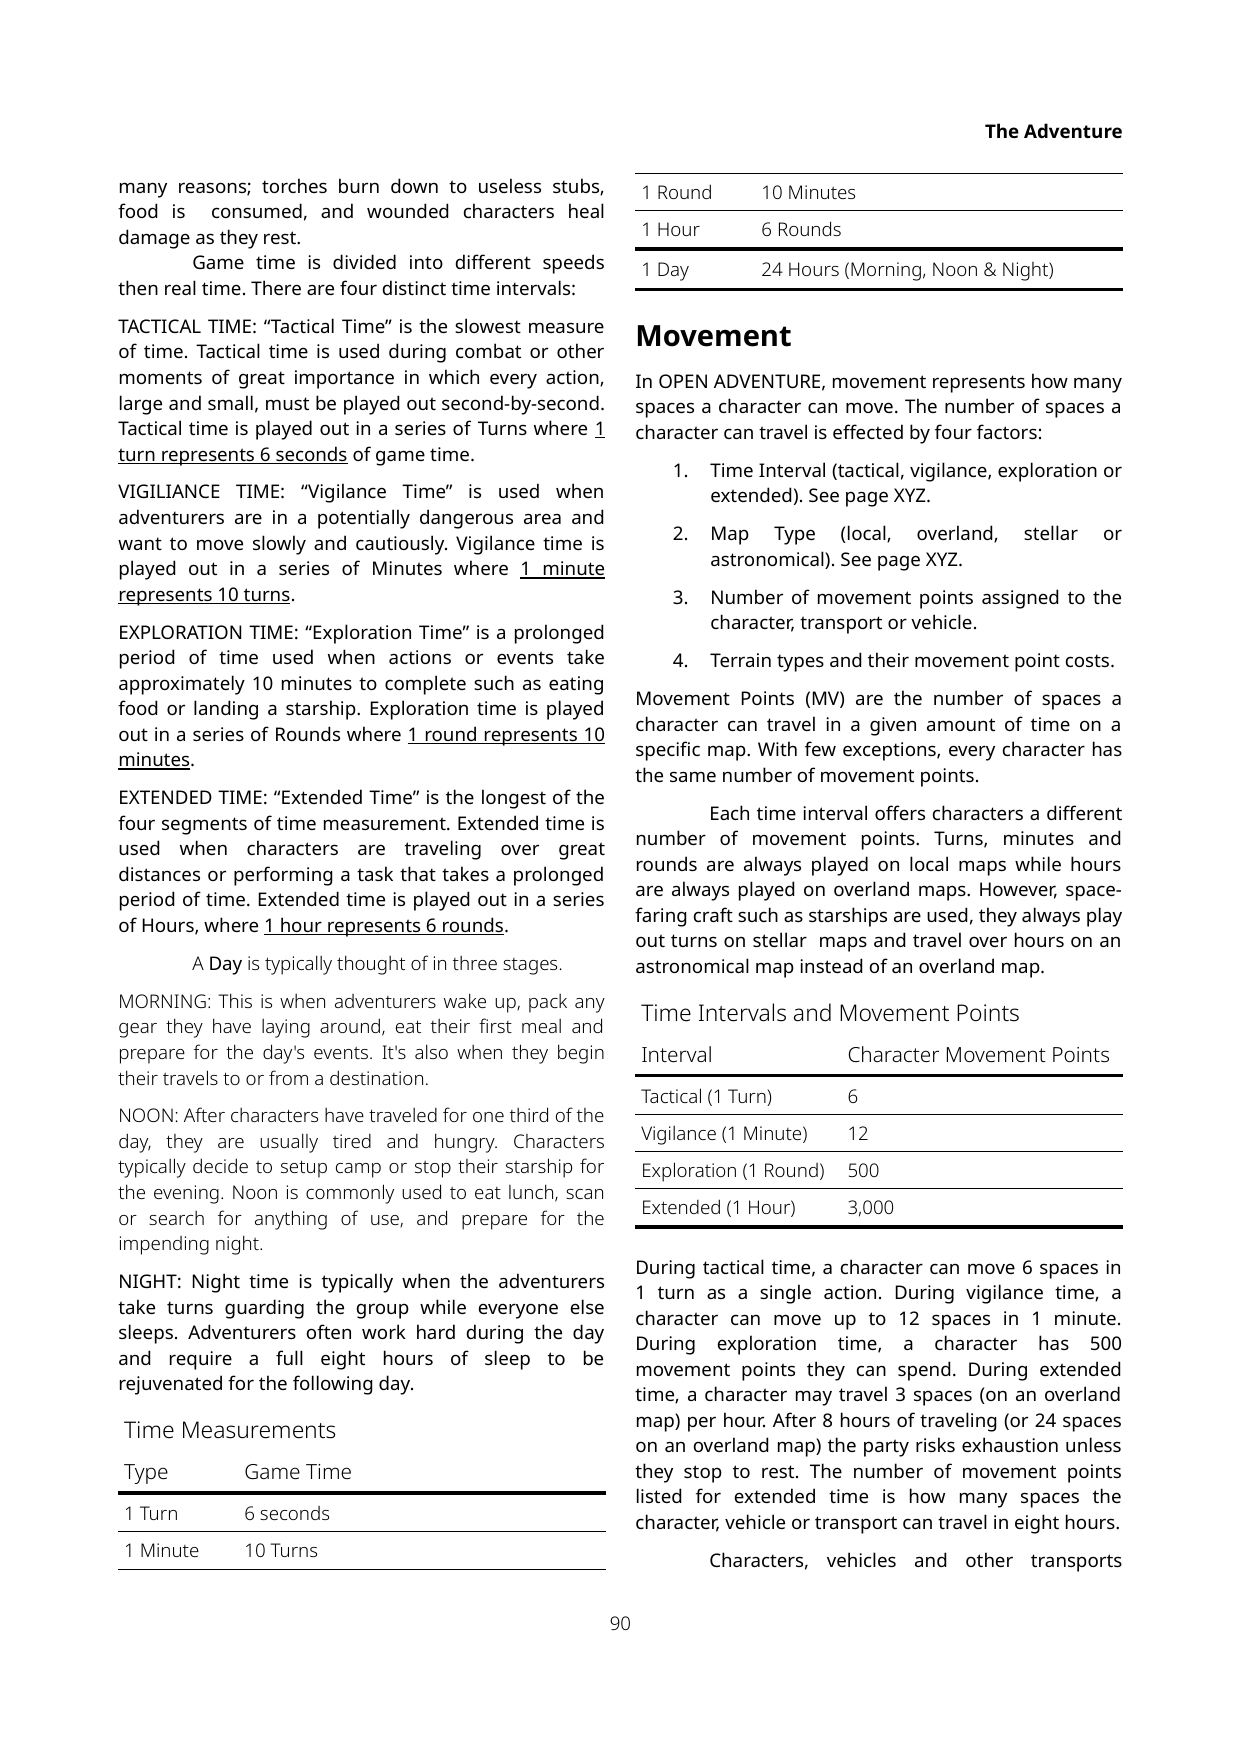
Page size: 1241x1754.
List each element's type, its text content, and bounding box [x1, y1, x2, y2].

text Movement Points (MV) are the number of spaces a character can travel in a given amount of time on a specific map. With few exceptions, every character has the same number of movement points. [635, 686, 1122, 788]
text EXTENDED TIME: “Extended Time” is the longest of the four segments of time measurement. Extended time is used when characters are traveling over great distances or performing a task that takes a prolonged period of time. Extended time is played out in a series of Hours, where 1 hour represents 6 rounds. [118, 784, 605, 938]
table_cell 1 Round [635, 174, 756, 210]
text MORNING: This is when adventurers wake up, pack any gear they have laying around, eat their first meal and prepare for the day's events. It's also when they begin their travels to or from a destination. [118, 988, 605, 1090]
table_cell Interval [635, 1034, 841, 1074]
subtitle Movement [635, 316, 1122, 355]
list Time Interval (tactical, vigilance, exploration or extended). See page XYZ. [673, 457, 1122, 508]
list Number of movement points assigned to the character, transport or vehicle. [673, 584, 1122, 635]
table_cell Vigilance (1 Minute) [635, 1115, 841, 1151]
text NIGHT: Night time is typically when the adventurers take turns guarding the group while everyone else sleeps. Adventurers often work hard during the day and require a full eight hours of sleep to be rejuvenated for the following day. [118, 1268, 605, 1396]
table_header Time Measurements [118, 1409, 606, 1451]
table_cell 1 Minute [118, 1532, 238, 1568]
text Each time interval offers characters a different number of movement points. Turns, minutes and rounds are always played on local maps while hours are always played on overland maps. However, space-faring craft such as starships are used, they always play out turns on stellar maps and travel over hours on an astronomical map instead of an overland map. [635, 800, 1122, 979]
table_cell 1 Hour [635, 211, 756, 247]
table_cell 1 Turn [118, 1495, 238, 1531]
list Terrain types and their movement point costs. [673, 648, 1122, 673]
text NOON: After characters have traveled for one third of the day, they are usually tired and hungry. Characters typically decide to setup camp or stop their starship for the evening. Noon is commonly used to eat lunch, scan or search for anything of use, and prepare for the impending night. [118, 1103, 605, 1256]
text Characters, vehicles and other transports [635, 1547, 1122, 1573]
table_header Time Intervals and Movement Points [635, 991, 1123, 1034]
table_cell Character Movement Points [841, 1034, 1123, 1074]
text VIGILIANCE TIME: “Vigilance Time” is used when adventurers are in a potentially dangerous area and want to move slowly and cautiously. Vigilance time is played out in a series of Minutes where 1 minute represents 10 turns. [118, 479, 605, 606]
table_cell 6 seconds [239, 1495, 606, 1531]
text many reasons; torches burn down to useless stubs, food is consumed, and wounded characters heal damage as they rest. [118, 173, 605, 250]
table_cell Type [118, 1451, 238, 1491]
table_cell 500 [841, 1152, 1123, 1188]
text TACTICAL TIME: “Tactical Time” is the slowest measure of time. Tactical time is used during combat or other moments of great importance in which every action, large and small, must be played out second-by-second. Tactical time is played out in a series of Turns where 1 turn represents 6 seconds of game time. [118, 313, 605, 466]
list Map Type (local, overland, stellar or astronomical). See page XYZ. [673, 521, 1122, 572]
table_cell 6 [841, 1077, 1123, 1114]
table_cell Game Time [239, 1451, 606, 1491]
table_cell 10 Turns [239, 1532, 606, 1568]
table_cell Tactical (1 Turn) [635, 1077, 841, 1114]
text EXPLORATION TIME: “Exploration Time” is a prolonged period of time used when actions or events take approximately 10 minutes to complete such as eating food or landing a starship. Exploration time is played out in a series of Rounds where 1 round represents 10 minutes. [118, 619, 605, 772]
text In OPEN ADVENTURE, movement represents how many spaces a character can move. The number of spaces a character can travel is effected by four factors: [635, 368, 1122, 444]
table_cell 3,000 [841, 1189, 1123, 1225]
table_cell Exploration (1 Round) [635, 1152, 841, 1188]
table_cell 12 [841, 1115, 1123, 1151]
table_cell 6 Rounds [756, 211, 1123, 247]
text During tactical time, a character can move 6 spaces in 1 turn as a single action. During vigilance time, a character can move up to 12 spaces in 1 minute. During exploration time, a character has 500 movement points they can spend. During extended time, a character may travel 3 spaces (on an overland map) per hour. After 8 hours of traveling (or 24 spaces on an overland map) the party risks exhaustion unless they stop to rest. The number of movement points listed for extended time is how many spaces the character, vehicle or transport can travel in eight hours. [635, 1229, 1122, 1535]
text A Day is typically thought of in three stages. [118, 950, 605, 976]
table_cell 1 Day [635, 251, 756, 287]
text Game time is divided into different speeds then real time. There are four distinct time intervals: [118, 250, 605, 301]
table_cell 10 Minutes [756, 174, 1123, 210]
table_cell 24 Hours (Morning, Noon & Night) [756, 251, 1123, 287]
table_cell Extended (1 Hour) [635, 1189, 841, 1225]
